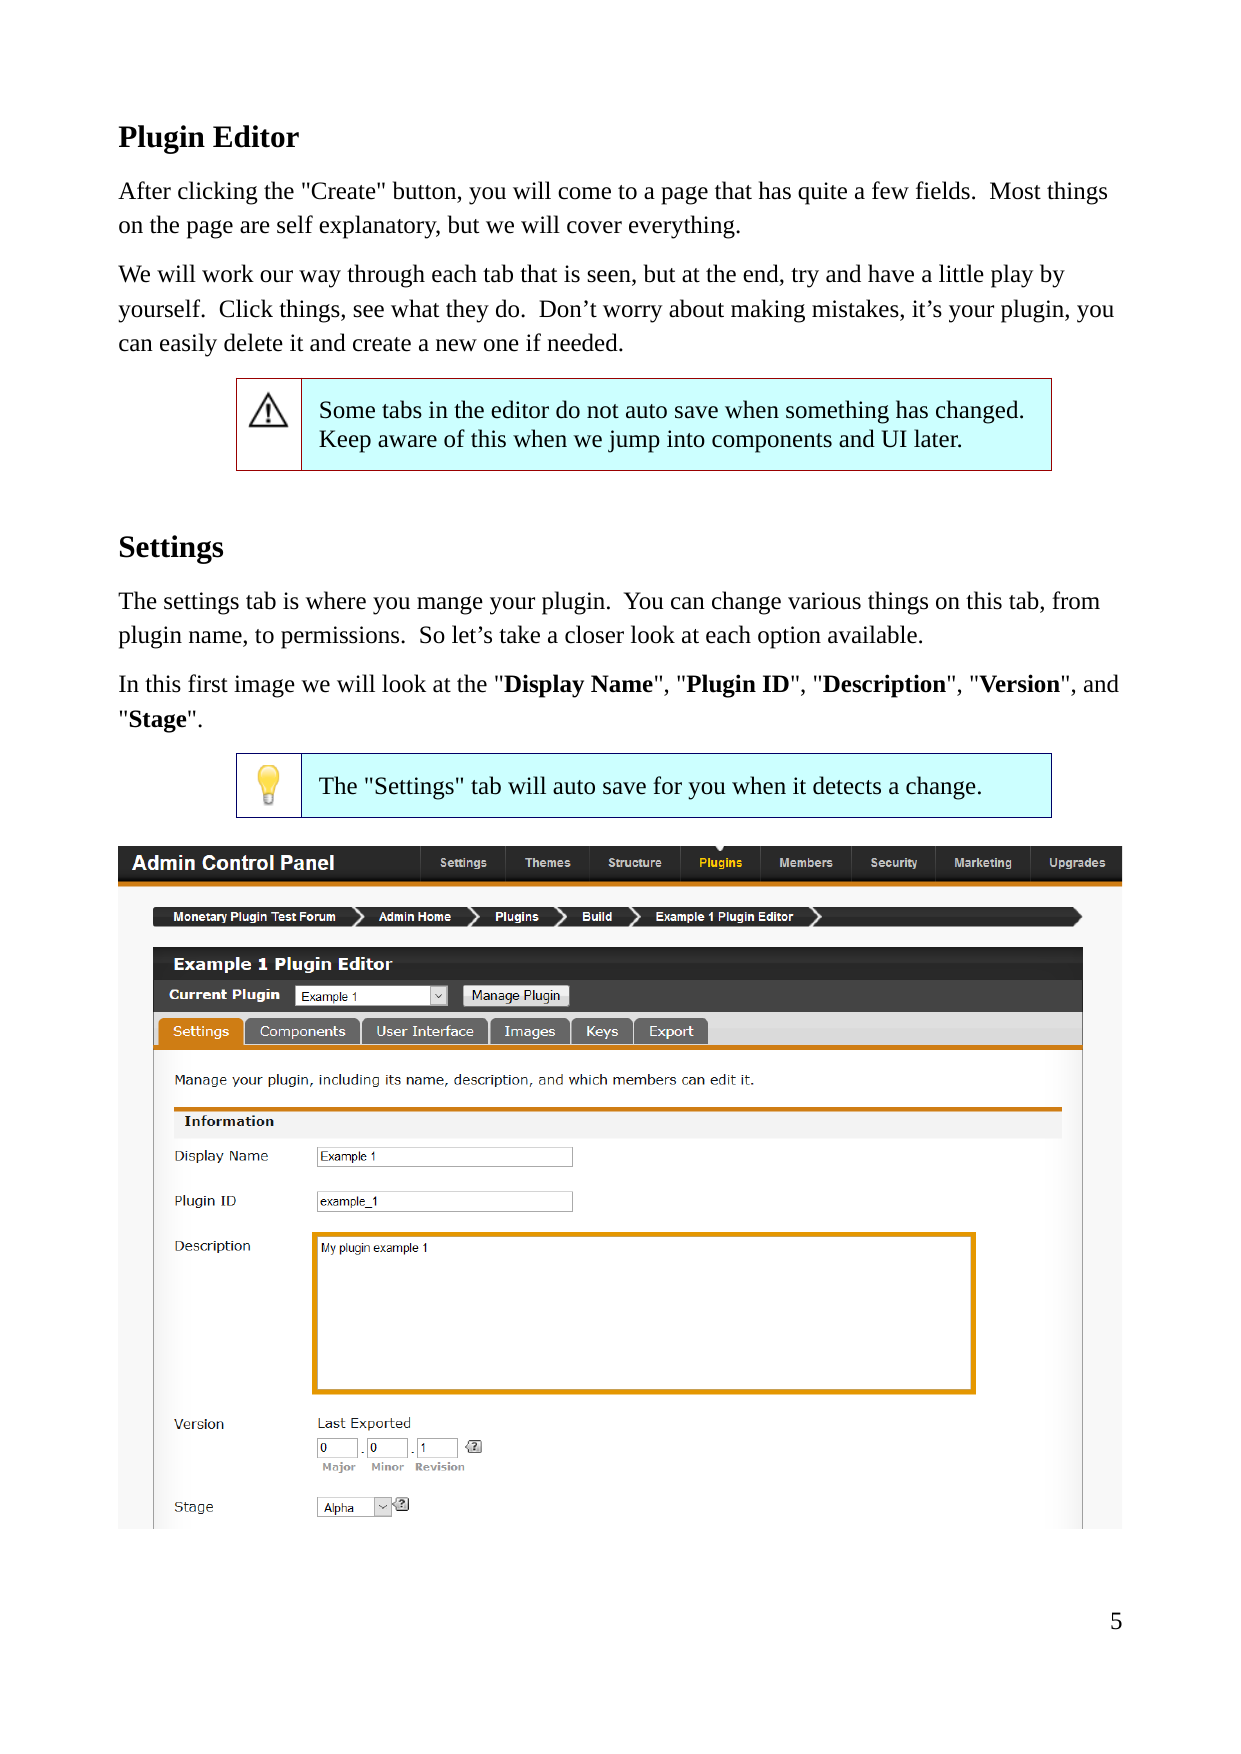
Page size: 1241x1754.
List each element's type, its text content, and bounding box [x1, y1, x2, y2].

picture [248, 389, 289, 430]
table_header [237, 754, 301, 817]
table_header Some tabs in the editor do not auto save when something has changed. Keep aware of this when we jump into components and UI later. [302, 379, 1051, 470]
table_header The "Settings" tab will auto save for you when it detects a change. [302, 754, 1051, 817]
picture [251, 765, 286, 806]
text We will work our way through each tab that is seen, but at the end, try and have a little play by yourself. Click things, see what they do. Don’t worry about making mistakes, it’s your plugin, you can easily delete it and create a new one if needed. [118, 259, 1122, 357]
text Settings [118, 528, 1122, 564]
text In this first image we will look at the "Display Name", "Plugin ID", "Description", "Version", and "Stage". [118, 669, 1122, 733]
table_header [237, 379, 301, 470]
text Plugin Editor [118, 118, 1122, 154]
text After clicking the "Create" button, you will come to a page that has quite a few fields. Most things on the page are self explanatory, but we will cover everything. [118, 176, 1122, 239]
text The settings tab is where you mange your plugin. You can change various things on this tab, from plugin name, to permissions. So let’s take a closer look at each option available. [118, 586, 1122, 649]
picture [118, 846, 1123, 1529]
